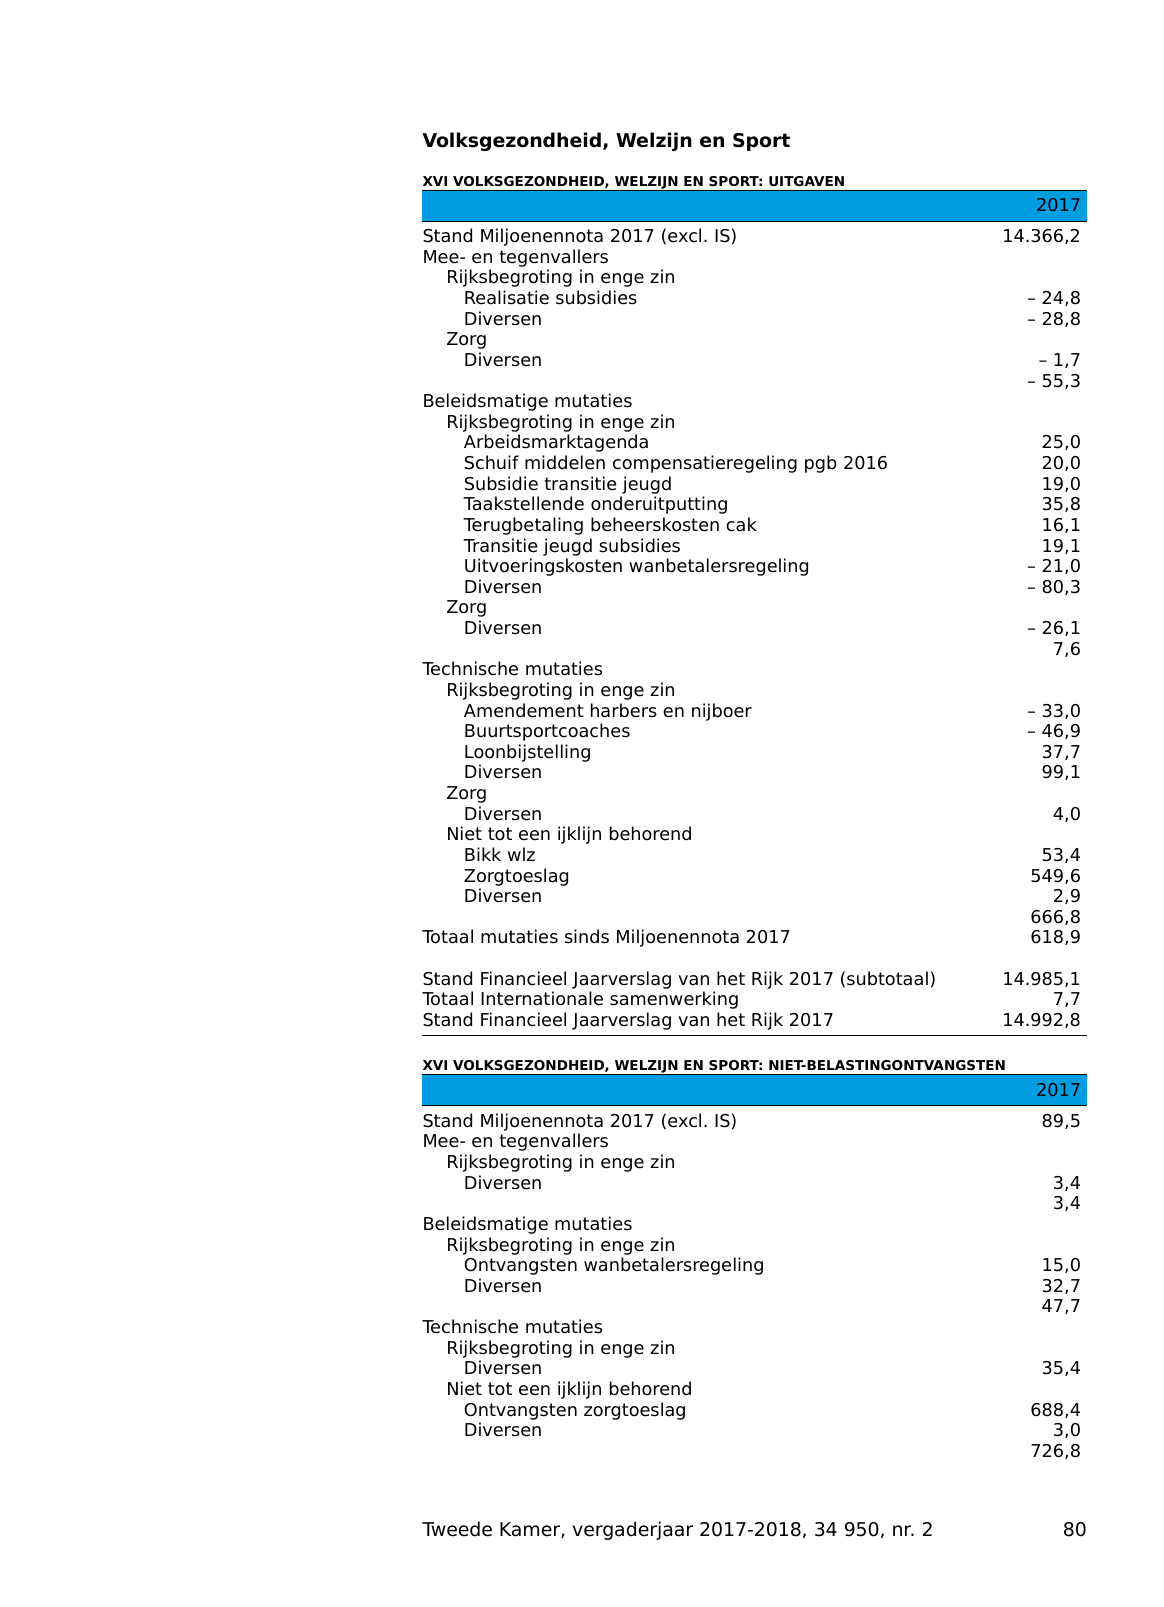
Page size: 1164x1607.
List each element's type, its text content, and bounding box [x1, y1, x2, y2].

table_cell 35,4 [969, 1358, 1087, 1379]
table_cell [422, 866, 440, 886]
table_cell Subsidie transitie jeugd [458, 474, 968, 494]
table_cell Uitvoeringskosten wanbetalersregeling [458, 556, 968, 577]
table_cell Zorg [440, 329, 968, 350]
table_cell Diversen [458, 618, 968, 639]
table_cell 14.366,2 [969, 222, 1087, 247]
table_cell [440, 721, 458, 742]
table_cell [422, 845, 440, 866]
table_cell [440, 1358, 458, 1379]
table_cell [969, 659, 1087, 680]
table_cell [969, 1338, 1087, 1358]
table_cell [422, 329, 440, 350]
table_cell [440, 866, 458, 886]
table_cell [440, 453, 458, 474]
table_cell [422, 1420, 440, 1441]
table_cell [440, 1193, 458, 1214]
table_cell Beleidsmatige mutaties [422, 391, 968, 412]
table_cell [422, 1358, 440, 1379]
table_cell 16,1 [969, 515, 1087, 536]
table_cell [440, 1296, 458, 1317]
table_cell 2017 [969, 191, 1087, 221]
table_cell Bikk wlz [458, 845, 968, 866]
table_header XVI VOLKSGEZONDHEID, WELZIJN EN SPORT: NIET-BELASTINGONTVANGSTEN [422, 1058, 1087, 1074]
table_cell [440, 1173, 458, 1193]
table_cell Diversen [458, 1173, 968, 1193]
table_cell [422, 577, 440, 597]
table_cell [440, 494, 458, 515]
table_cell [422, 1441, 440, 1461]
table_cell [969, 680, 1087, 701]
table_cell 15,0 [969, 1255, 1087, 1276]
table_cell 549,6 [969, 866, 1087, 886]
table_cell [422, 680, 440, 701]
table_cell Niet tot een ijklijn behorend [440, 824, 968, 845]
table_cell 618,9 [969, 928, 1087, 948]
table_cell [422, 701, 440, 721]
table_cell 14.985,1 [969, 969, 1087, 989]
table_cell [969, 1214, 1087, 1234]
table_cell [422, 886, 440, 907]
table_cell [440, 639, 458, 659]
table_cell [422, 474, 440, 494]
table_cell Rijksbegroting in enge zin [440, 412, 968, 432]
table_cell Rijksbegroting in enge zin [440, 1235, 968, 1255]
table_cell 99,1 [969, 763, 1087, 783]
table_cell [440, 371, 458, 391]
table_cell [422, 763, 440, 783]
table_cell [422, 350, 440, 371]
table_cell [969, 1152, 1087, 1173]
table_header XVI VOLKSGEZONDHEID, WELZIJN EN SPORT: UITGAVEN [422, 174, 1087, 189]
table_cell Niet tot een ijklijn behorend [440, 1379, 968, 1399]
table_cell 726,8 [969, 1441, 1087, 1461]
table_cell Diversen [458, 350, 968, 371]
table_cell [440, 804, 458, 824]
table_cell [969, 948, 1087, 969]
table_cell [440, 288, 458, 309]
table_cell Totaal mutaties sinds Miljoenennota 2017 [422, 928, 968, 948]
table_cell Buurtsportcoaches [458, 721, 968, 742]
table_cell [440, 433, 458, 453]
table_cell [422, 1276, 440, 1296]
table_cell 32,7 [969, 1276, 1087, 1296]
table_cell [440, 742, 458, 762]
table_cell [422, 556, 440, 577]
table_cell [458, 907, 968, 927]
table_cell [458, 1441, 968, 1461]
table_cell [440, 886, 458, 907]
table_cell [422, 804, 440, 824]
table_cell Arbeidsmarktagenda [458, 433, 968, 453]
table_cell Stand Financieel Jaarverslag van het Rijk 2017 (subtotaal) [422, 969, 968, 989]
table_cell [440, 577, 458, 597]
table_cell Ontvangsten wanbetalersregeling [458, 1255, 968, 1276]
table_cell [422, 412, 440, 432]
table_cell [422, 1235, 440, 1255]
table_cell 37,7 [969, 742, 1087, 762]
table_cell [969, 1379, 1087, 1399]
table_cell [440, 309, 458, 329]
table_cell Zorgtoeslag [458, 866, 968, 886]
table_cell [422, 515, 440, 536]
table_cell Realisatie subsidies [458, 288, 968, 309]
table_cell [422, 1338, 440, 1358]
table_cell [440, 845, 458, 866]
table_cell 47,7 [969, 1296, 1087, 1317]
table_cell Totaal Internationale samenwerking [422, 989, 968, 1010]
table_cell [440, 618, 458, 639]
table_cell Stand Miljoenennota 2017 (excl. IS) [422, 1106, 968, 1131]
table_cell [422, 1400, 440, 1420]
table_cell [440, 556, 458, 577]
table_cell Technische mutaties [422, 1317, 968, 1338]
table_cell [969, 1235, 1087, 1255]
table_cell Transitie jeugd subsidies [458, 536, 968, 556]
table_cell Zorg [440, 598, 968, 618]
table_cell Rijksbegroting in enge zin [440, 680, 968, 701]
table_cell [440, 515, 458, 536]
table_cell 3,4 [969, 1193, 1087, 1214]
table_cell Taakstellende onderuitputting [458, 494, 968, 515]
table_cell 14.992,8 [969, 1010, 1087, 1035]
table_cell Diversen [458, 577, 968, 597]
table_cell Rijksbegroting in enge zin [440, 1338, 968, 1358]
table_cell 89,5 [969, 1106, 1087, 1131]
table_cell 19,0 [969, 474, 1087, 494]
table_cell [969, 783, 1087, 804]
table_cell [422, 639, 440, 659]
table_cell [969, 268, 1087, 288]
table_cell – 28,8 [969, 309, 1087, 329]
table_cell [440, 1276, 458, 1296]
table_cell [422, 1075, 968, 1105]
table_cell [422, 453, 440, 474]
table_cell 3,4 [969, 1173, 1087, 1193]
table_cell Stand Miljoenennota 2017 (excl. IS) [422, 222, 968, 247]
table_cell [969, 1131, 1087, 1152]
table_cell [422, 371, 440, 391]
table_cell [422, 618, 440, 639]
table_cell [422, 742, 440, 762]
table_cell [440, 1420, 458, 1441]
table_cell [440, 1441, 458, 1461]
table_cell Terugbetaling beheerskosten cak [458, 515, 968, 536]
table_cell [422, 824, 440, 845]
table_cell [422, 494, 440, 515]
table_cell [458, 639, 968, 659]
table_cell [422, 721, 440, 742]
table_cell – 21,0 [969, 556, 1087, 577]
table_cell – 24,8 [969, 288, 1087, 309]
table_cell 666,8 [969, 907, 1087, 927]
table_cell 2,9 [969, 886, 1087, 907]
table_cell Diversen [458, 1276, 968, 1296]
table_cell [422, 536, 440, 556]
table_cell [422, 1296, 440, 1317]
table_cell [440, 701, 458, 721]
table_cell – 46,9 [969, 721, 1087, 742]
table_cell Beleidsmatige mutaties [422, 1214, 968, 1234]
table_cell 20,0 [969, 453, 1087, 474]
table_cell Rijksbegroting in enge zin [440, 1152, 968, 1173]
table_cell [440, 536, 458, 556]
table_cell [969, 247, 1087, 267]
table_cell [440, 1255, 458, 1276]
table_cell [440, 763, 458, 783]
table_cell 19,1 [969, 536, 1087, 556]
table_cell [440, 474, 458, 494]
table_cell Diversen [458, 804, 968, 824]
table_cell [422, 598, 440, 618]
table_cell [969, 598, 1087, 618]
table_cell Stand Financieel Jaarverslag van het Rijk 2017 [422, 1010, 968, 1035]
table_cell [969, 1317, 1087, 1338]
table_cell [969, 391, 1087, 412]
table_cell [422, 268, 440, 288]
table_cell 688,4 [969, 1400, 1087, 1420]
table_cell 7,7 [969, 989, 1087, 1010]
table_cell [969, 412, 1087, 432]
table_cell Diversen [458, 1358, 968, 1379]
table_cell Amendement harbers en nijboer [458, 701, 968, 721]
table_cell [422, 1173, 440, 1193]
table_cell 2017 [969, 1075, 1087, 1105]
table_cell [458, 1296, 968, 1317]
table_cell – 33,0 [969, 701, 1087, 721]
table_cell Diversen [458, 309, 968, 329]
subtitle Volksgezondheid, Welzijn en Sport [422, 130, 1087, 152]
table_cell [458, 371, 968, 391]
table_cell 25,0 [969, 433, 1087, 453]
table_cell Zorg [440, 783, 968, 804]
table_cell – 55,3 [969, 371, 1087, 391]
table_cell Technische mutaties [422, 659, 968, 680]
table_cell [969, 824, 1087, 845]
table_cell Mee- en tegenvallers [422, 1131, 968, 1152]
table_cell – 80,3 [969, 577, 1087, 597]
table_cell [422, 783, 440, 804]
table_cell [422, 907, 440, 927]
table_cell [422, 948, 440, 969]
table_cell [422, 433, 440, 453]
table_cell Diversen [458, 1420, 968, 1441]
table_cell [422, 309, 440, 329]
table_cell [440, 350, 458, 371]
table_cell [422, 1152, 440, 1173]
table_cell Mee- en tegenvallers [422, 247, 968, 267]
table_cell [422, 1379, 440, 1399]
table_cell 53,4 [969, 845, 1087, 866]
table_cell [440, 948, 458, 969]
table_cell [422, 288, 440, 309]
table_cell [440, 907, 458, 927]
table_cell 35,8 [969, 494, 1087, 515]
table_cell [458, 1193, 968, 1214]
table_cell [422, 1255, 440, 1276]
table_cell – 1,7 [969, 350, 1087, 371]
table_cell 3,0 [969, 1420, 1087, 1441]
table_cell Diversen [458, 886, 968, 907]
table_cell 7,6 [969, 639, 1087, 659]
table_cell [422, 191, 968, 221]
table_cell [458, 948, 968, 969]
table_cell – 26,1 [969, 618, 1087, 639]
table_cell Schuif middelen compensatieregeling pgb 2016 [458, 453, 968, 474]
table_cell Rijksbegroting in enge zin [440, 268, 968, 288]
table_cell [440, 1400, 458, 1420]
table_cell [969, 329, 1087, 350]
table_cell Loonbijstelling [458, 742, 968, 762]
table_cell Diversen [458, 763, 968, 783]
table_cell 4,0 [969, 804, 1087, 824]
table_cell Ontvangsten zorgtoeslag [458, 1400, 968, 1420]
table_cell [422, 1193, 440, 1214]
